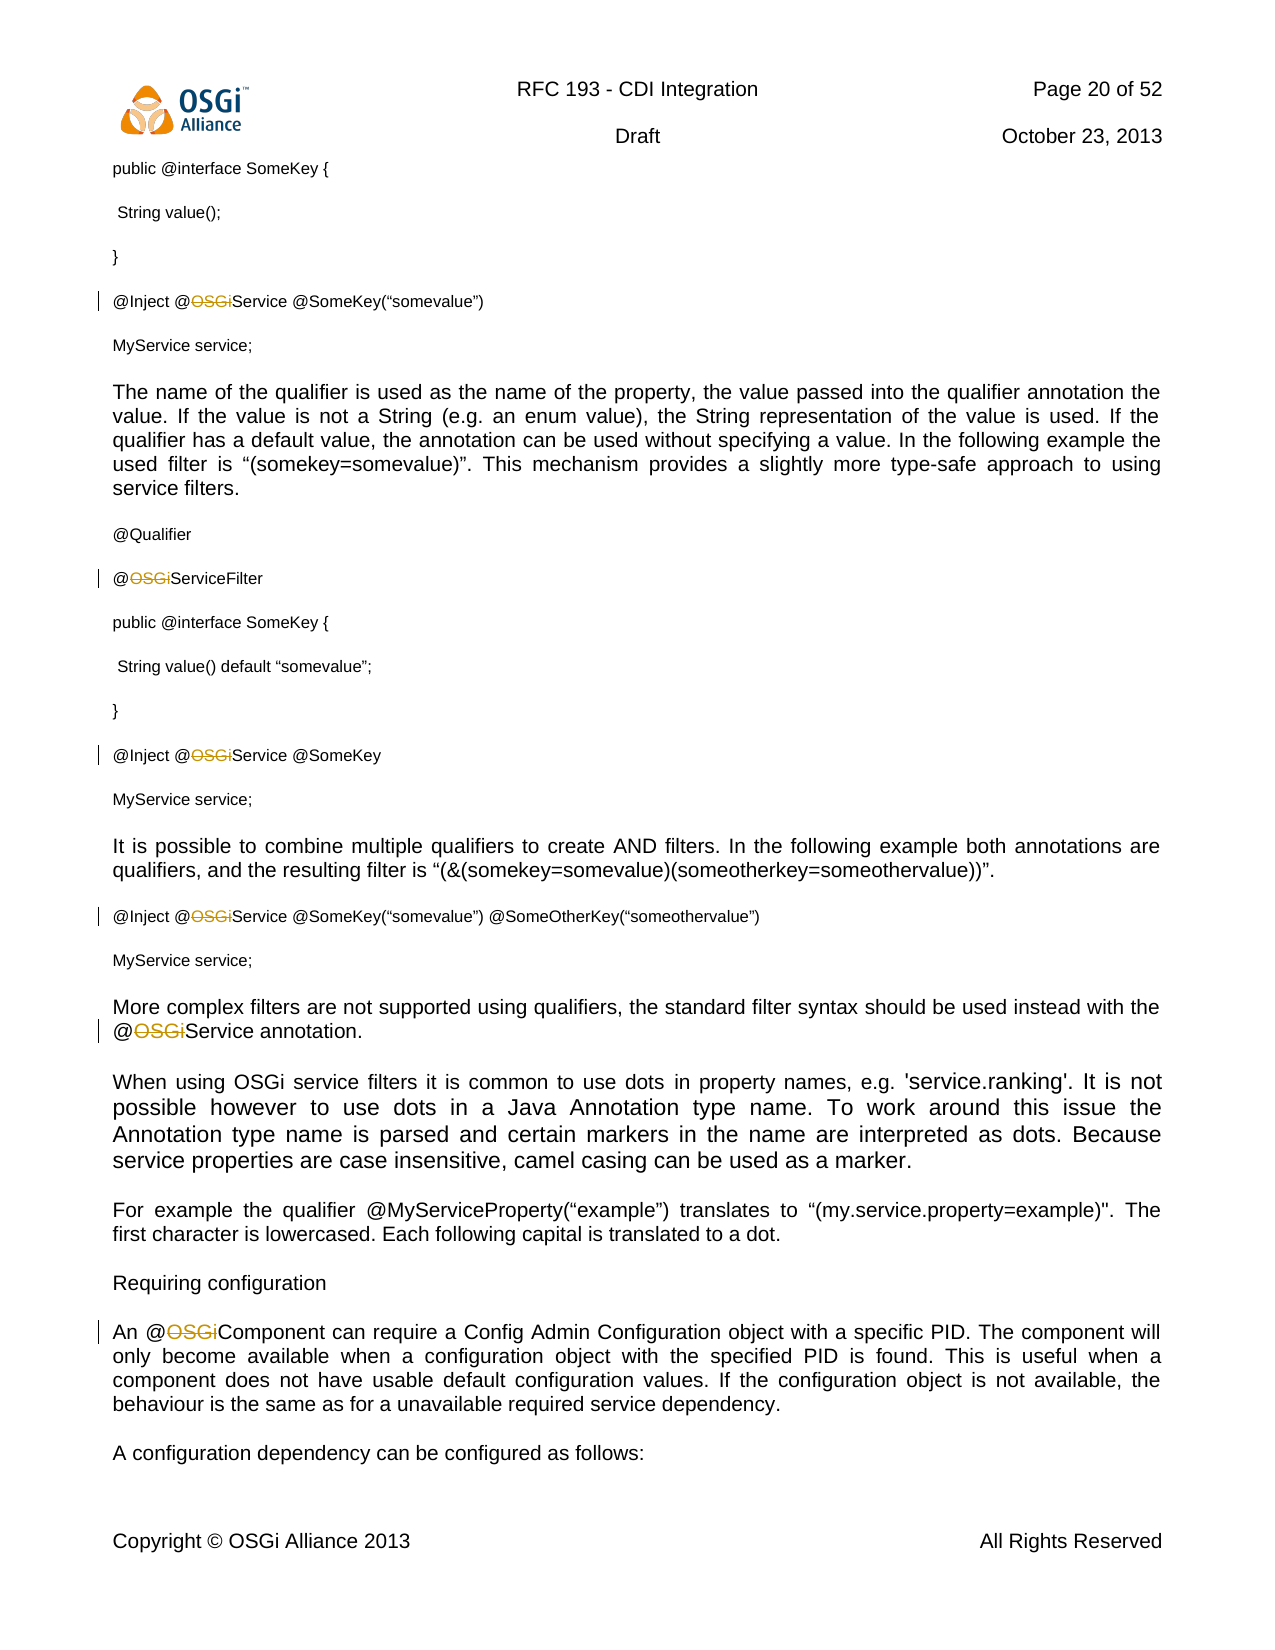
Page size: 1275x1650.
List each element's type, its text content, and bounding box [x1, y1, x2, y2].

text public @interface SomeKey { [112, 613, 1162, 632]
text MyService service; [112, 336, 1162, 355]
picture [113, 78, 257, 142]
text MyService service; [112, 789, 1162, 809]
text String value() default “somevalue”; [112, 657, 1162, 676]
text } [112, 247, 1162, 266]
text It is possible to combine multiple qualifiers to create AND filters. In the following example both annotations are qualifiers, and the resulting filter is “(&(somekey=somevalue)(someotherkey=someothervalue))”. [112, 834, 1162, 882]
text MyService service; [112, 951, 1162, 970]
text String value(); [112, 203, 1162, 222]
text The name of the qualifier is used as the name of the property, the value passed into the qualifier annotation the value. If the value is not a String (e.g. an enum value), the String representation of the value is used. If the qualifier has a default value, the annotation can be used without specifying a value. In the following example the used filter is “(somekey=somevalue)”. This mechanism provides a slightly more type-safe approach to using service filters. [112, 380, 1162, 499]
text @Inject @Service @SomeKey(“somevalue”) [112, 291, 1162, 311]
text } [112, 701, 1162, 720]
text @ServiceFilter [112, 569, 1162, 588]
text @Qualifier [112, 524, 1162, 544]
text @Inject @Service @SomeKey [112, 745, 1162, 764]
text public @interface SomeKey { [112, 159, 1162, 178]
text @Inject @Service @SomeKey(“somevalue”) @SomeOtherKey(“someothervalue”) [112, 907, 1162, 926]
text A configuration dependency can be configured as follows: [112, 1441, 1162, 1465]
text Requiring configuration [112, 1271, 1162, 1295]
text More complex filters are not supported using qualifiers, the standard filter syntax should be used instead with the @Service annotation. [112, 995, 1162, 1043]
text When using OSGi service filters it is common to use dots in property names, e.g. 'service.ranking'. It is not possible however to use dots in a Java Annotation type name. To work around this issue the Annotation type name is parsed and certain markers in the name are interpreted as dots. Because service properties are case insensitive, camel casing can be used as a marker. [112, 1068, 1162, 1173]
text For example the qualifier @MyServiceProperty(“example”) translates to “(my.service.property=example)". The first character is lowercased. Each following capital is translated to a dot. [112, 1198, 1162, 1246]
text An @Component can require a Config Admin Configuration object with a specific PID. The component will only become available when a configuration object with the specified PID is found. This is useful when a component does not have usable default configuration values. If the configuration object is not available, the behaviour is the same as for a unavailable required service dependency. [112, 1320, 1162, 1416]
